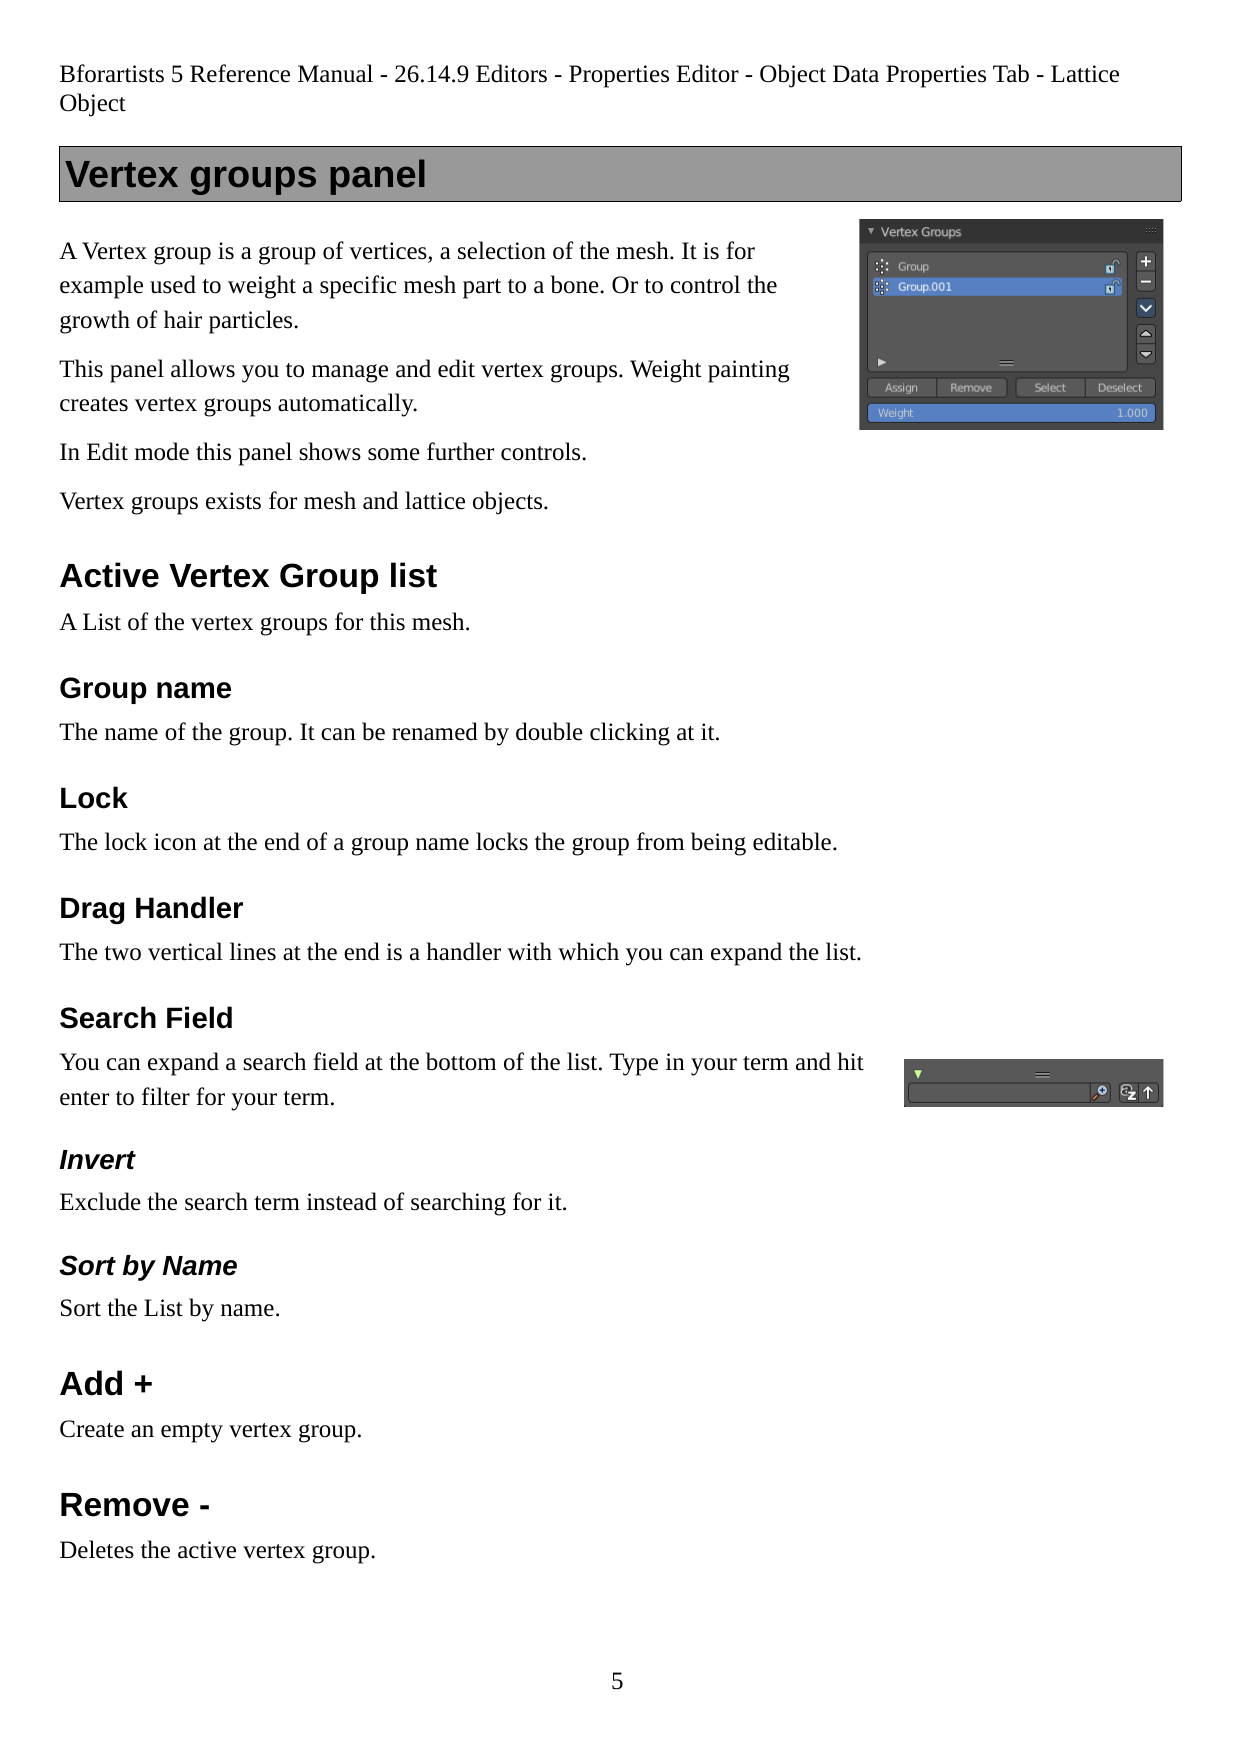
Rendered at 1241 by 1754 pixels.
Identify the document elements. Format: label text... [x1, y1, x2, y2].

subtitle Sort by Name [59, 1249, 1181, 1281]
text The two vertical lines at the end is a handler with which you can expand the list. [59, 937, 1181, 966]
subtitle Search Field [59, 1001, 1181, 1034]
text In Edit mode this panel shows some further controls. [59, 437, 1181, 466]
picture [859, 219, 1164, 430]
text A Vertex group is a group of vertices, a selection of the mesh. It is for example used to weight a specific mesh part to a bone. Or to control the growth of hair particles. [59, 202, 1181, 333]
text The name of the group. It can be renamed by double clicking at it. [59, 717, 1181, 746]
text This panel allows you to manage and edit vertex groups. Weight painting creates vertex groups automatically. [59, 354, 859, 417]
subtitle Invert [59, 1143, 1181, 1175]
subtitle Remove - [59, 1484, 1181, 1523]
subtitle Lock [59, 781, 1181, 815]
subtitle Group name [59, 671, 1181, 705]
text A List of the vertex groups for this mesh. [59, 607, 1181, 636]
text Sort the List by name. [59, 1293, 1181, 1322]
subtitle Drag Handler [59, 891, 1181, 925]
text The lock icon at the end of a group name locks the group from being editable. [59, 827, 1181, 856]
subtitle Active Vertex Group list [59, 556, 1181, 595]
text Deletes the active vertex group. [59, 1536, 1181, 1564]
text Exclude the search term instead of searching for it. [59, 1187, 1181, 1216]
text Vertex groups exists for mesh and lattice objects. [59, 486, 1181, 515]
text Create an empty vertex group. [59, 1414, 1181, 1443]
subtitle Add + [59, 1363, 1181, 1402]
picture [904, 1059, 1164, 1107]
table_header Vertex groups panel [60, 147, 1181, 201]
text You can expand a search field at the bottom of the list. Type in your term and hit enter to filter for your term. [59, 1047, 1181, 1110]
